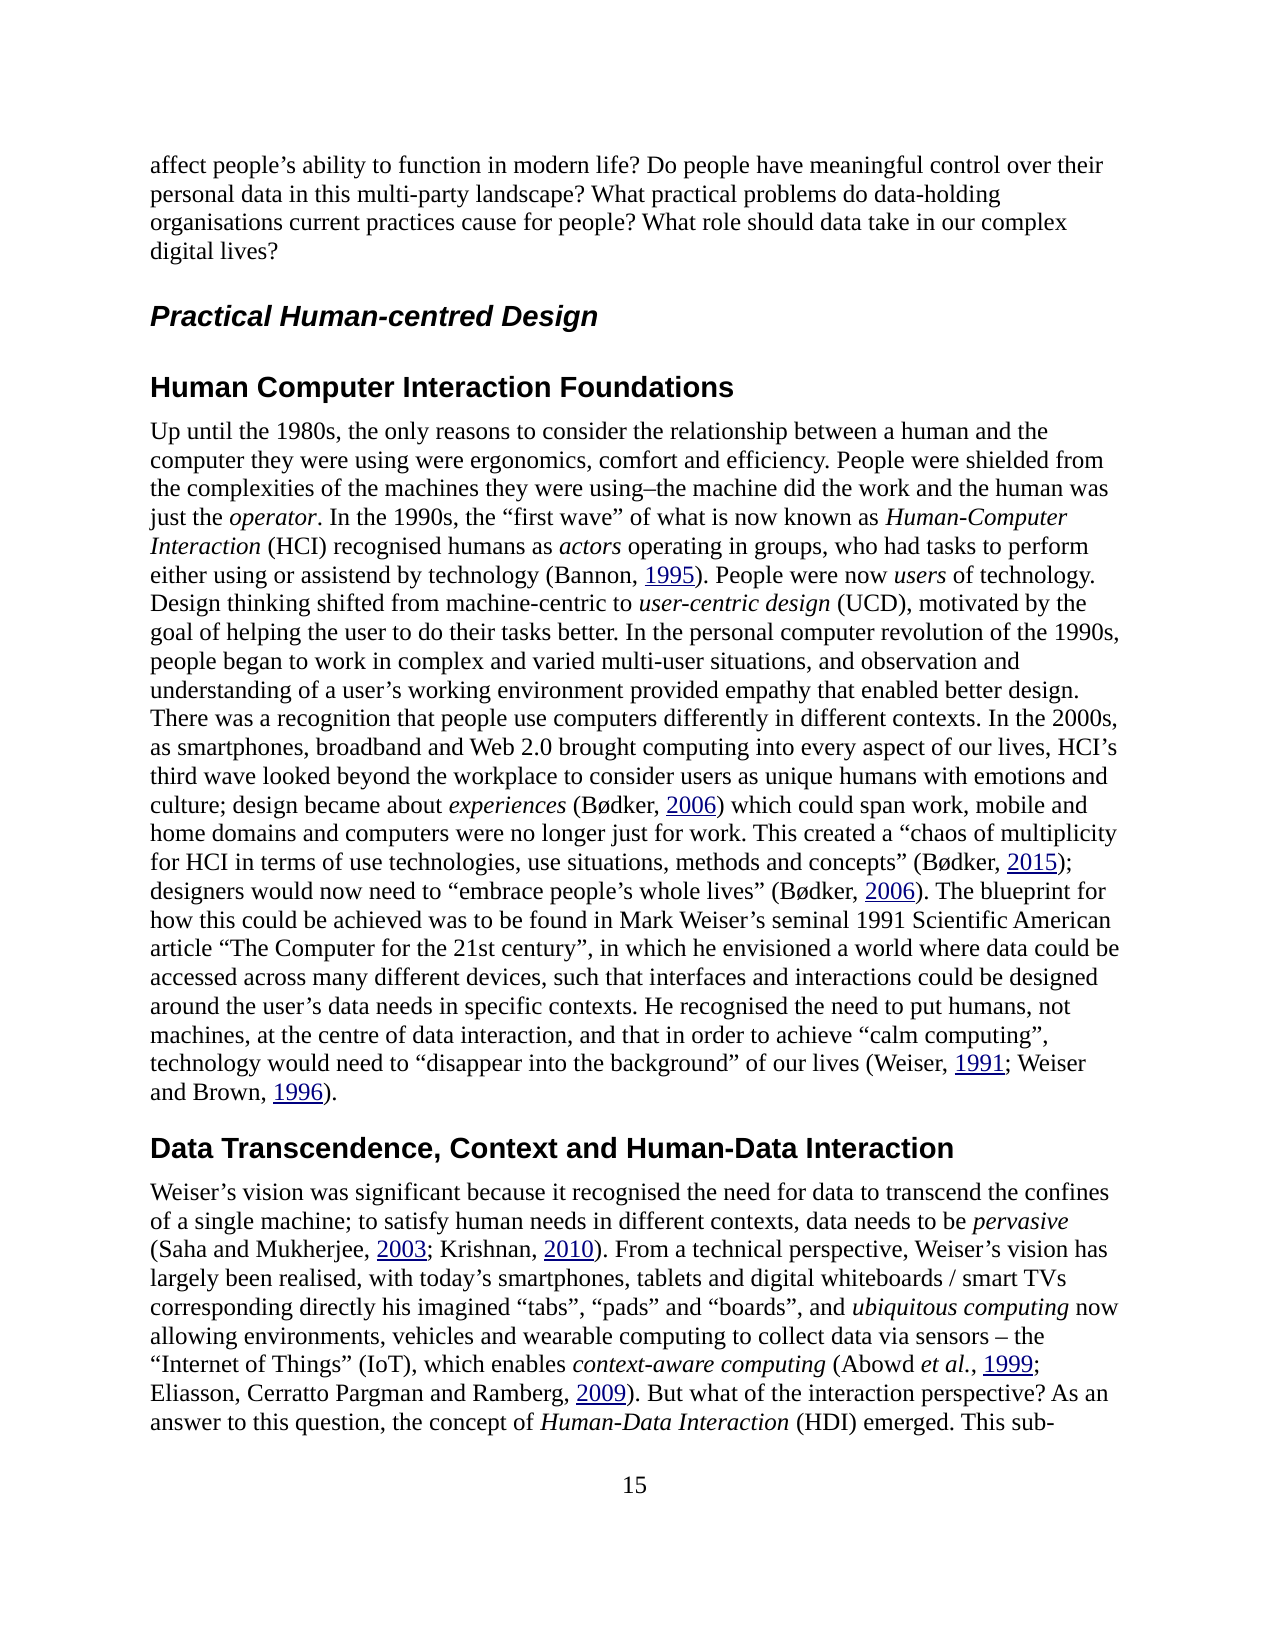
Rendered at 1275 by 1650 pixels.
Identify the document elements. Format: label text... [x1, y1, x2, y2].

text affect people’s ability to function in modern life? Do people have meaningful control over their personal data in this multi-party landscape? What practical problems do data-holding organisations current practices cause for people? What role should data take in our complex digital lives? [150, 150, 1125, 265]
text Weiser’s vision was significant because it recognised the need for data to transcend the confines of a single machine; to satisfy human needs in different contexts, data needs to be pervasive (Saha and Mukherjee, 2003; Krishnan, 2010). From a technical perspective, Weiser’s vision has largely been realised, with today’s smartphones, tablets and digital whiteboards / smart TVs corresponding directly his imagined “tabs”, “pads” and “boards”, and ubiquitous computing now allowing environments, vehicles and wearable computing to collect data via sensors – the “Internet of Things” (IoT), which enables context-aware computing (Abowd et al., 1999; Eliasson, Cerratto Pargman and Ramberg, 2009). But what of the interaction perspective? As an answer to this question, the concept of Human-Data Interaction (HDI) emerged. This sub- [150, 1177, 1125, 1436]
text Up until the 1980s, the only reasons to consider the relationship between a human and the computer they were using were ergonomics, comfort and efficiency. People were shielded from the complexities of the machines they were using–the machine did the work and the human was just the operator. In the 1990s, the “first wave” of what is now known as Human-Computer Interaction (HCI) recognised humans as actors operating in groups, who had tasks to perform either using or assistend by technology (Bannon, 1995). People were now users of technology. Design thinking shifted from machine-centric to user-centric design (UCD), motivated by the goal of helping the user to do their tasks better. In the personal computer revolution of the 1990s, people began to work in complex and varied multi-user situations, and observation and understanding of a user’s working environment provided empathy that enabled better design. There was a recognition that people use computers differently in different contexts. In the 2000s, as smartphones, broadband and Web 2.0 brought computing into every aspect of our lives, HCI’s third wave looked beyond the workplace to consider users as unique humans with emotions and culture; design became about experiences (Bødker, 2006) which could span work, mobile and home domains and computers were no longer just for work. This created a “chaos of multiplicity for HCI in terms of use technologies, use situations, methods and concepts” (Bødker, 2015); designers would now need to “embrace people’s whole lives” (Bødker, 2006). The blueprint for how this could be achieved was to be found in Mark Weiser’s seminal 1991 Scientific American article “The Computer for the 21st century”, in which he envisioned a world where data could be accessed across many different devices, such that interfaces and interactions could be designed around the user’s data needs in specific contexts. He recognised the need to put humans, not machines, at the centre of data interaction, and that in order to achieve “calm computing”, technology would need to “disappear into the background” of our lives (Weiser, 1991; Weiser and Brown, 1996). [150, 416, 1125, 1106]
subtitle Data Transcendence, Context and Human-Data Interaction [150, 1131, 1125, 1164]
subtitle Practical Human-centred Design [150, 299, 1125, 332]
subtitle Human Computer Interaction Foundations [150, 370, 1125, 403]
